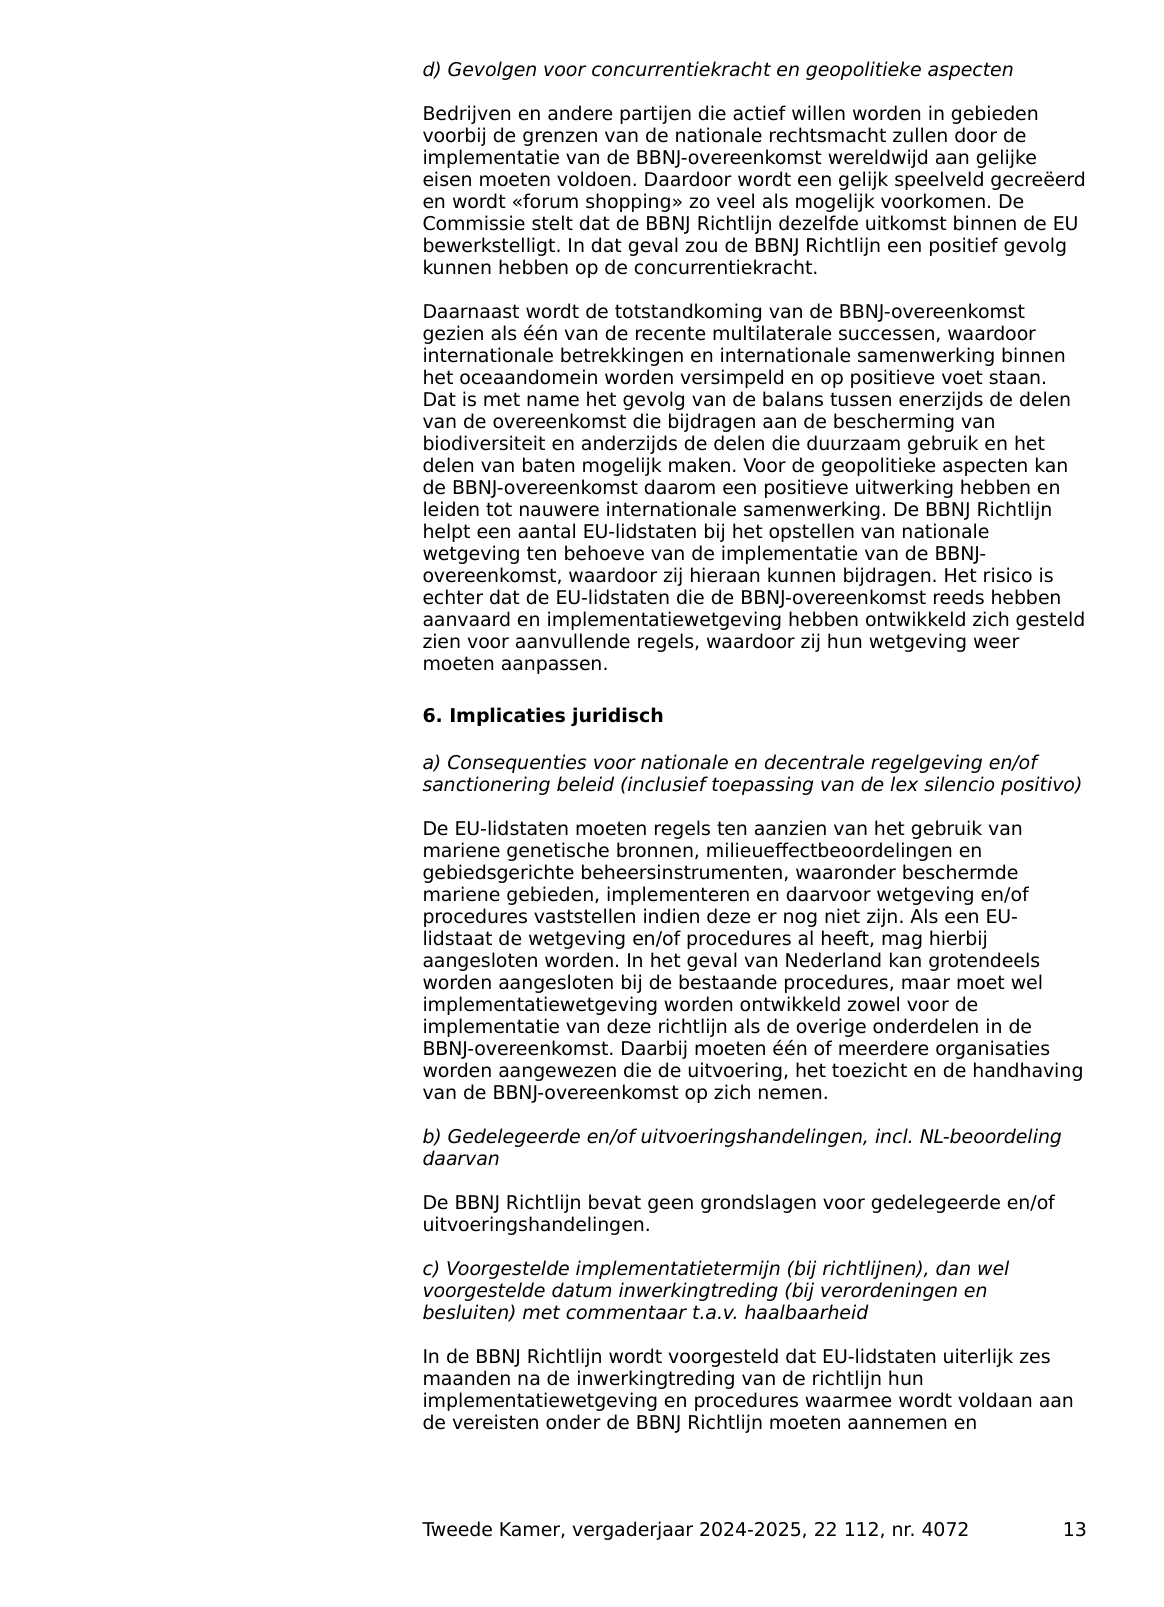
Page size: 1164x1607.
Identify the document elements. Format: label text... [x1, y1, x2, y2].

text Daarnaast wordt de totstandkoming van de BBNJ-overeenkomst gezien als één van de recente multilaterale successen, waardoor internationale betrekkingen en internationale samenwerking binnen het oceaandomein worden versimpeld en op positieve voet staan. Dat is met name het gevolg van de balans tussen enerzijds de delen van de overeenkomst die bijdragen aan de bescherming van biodiversiteit en anderzijds de delen die duurzaam gebruik en het delen van baten mogelijk maken. Voor de geopolitieke aspecten kan de BBNJ-overeenkomst daarom een positieve uitwerking hebben en leiden tot nauwere internationale samenwerking. De BBNJ Richtlijn helpt een aantal EU-lidstaten bij het opstellen van nationale wetgeving ten behoeve van de implementatie van de BBNJ-overeenkomst, waardoor zij hieraan kunnen bijdragen. Het risico is echter dat de EU-lidstaten die de BBNJ-overeenkomst reeds hebben aanvaard en implementatiewetgeving hebben ontwikkeld zich gesteld zien voor aanvullende regels, waardoor zij hun wetgeving weer moeten aanpassen. [422, 301, 1087, 675]
subtitle b) Gedelegeerde en/of uitvoeringshandelingen, incl. NL-beoordeling daarvan [422, 1126, 1087, 1170]
subtitle d) Gevolgen voor concurrentiekracht en geopolitieke aspecten [422, 59, 1087, 81]
text De BBNJ Richtlijn bevat geen grondslagen voor gedelegeerde en/of uitvoeringshandelingen. [422, 1192, 1087, 1236]
subtitle c) Voorgestelde implementatietermijn (bij richtlijnen), dan wel voorgestelde datum inwerkingtreding (bij verordeningen en besluiten) met commentaar t.a.v. haalbaarheid [422, 1258, 1087, 1324]
text In de BBNJ Richtlijn wordt voorgesteld dat EU-lidstaten uiterlijk zes maanden na de inwerkingtreding van de richtlijn hun implementatiewetgeving en procedures waarmee wordt voldaan aan de vereisten onder de BBNJ Richtlijn moeten aannemen en [422, 1346, 1087, 1434]
text Bedrijven en andere partijen die actief willen worden in gebieden voorbij de grenzen van de nationale rechtsmacht zullen door de implementatie van de BBNJ-overeenkomst wereldwijd aan gelijke eisen moeten voldoen. Daardoor wordt een gelijk speelveld gecreëerd en wordt «forum shopping» zo veel als mogelijk voorkomen. De Commissie stelt dat de BBNJ Richtlijn dezelfde uitkomst binnen de EU bewerkstelligt. In dat geval zou de BBNJ Richtlijn een positief gevolg kunnen hebben op de concurrentiekracht. [422, 103, 1087, 279]
text De EU-lidstaten moeten regels ten aanzien van het gebruik van mariene genetische bronnen, milieueffectbeoordelingen en gebiedsgerichte beheersinstrumenten, waaronder beschermde mariene gebieden, implementeren en daarvoor wetgeving en/of procedures vaststellen indien deze er nog niet zijn. Als een EU-lidstaat de wetgeving en/of procedures al heeft, mag hierbij aangesloten worden. In het geval van Nederland kan grotendeels worden aangesloten bij de bestaande procedures, maar moet wel implementatiewetgeving worden ontwikkeld zowel voor de implementatie van deze richtlijn als de overige onderdelen in de BBNJ-overeenkomst. Daarbij moeten één of meerdere organisaties worden aangewezen die de uitvoering, het toezicht en de handhaving van de BBNJ-overeenkomst op zich nemen. [422, 818, 1087, 1104]
subtitle 6. Implicaties juridisch [422, 705, 1087, 727]
subtitle a) Consequenties voor nationale en decentrale regelgeving en/of sanctionering beleid (inclusief toepassing van de lex silencio positivo) [422, 752, 1087, 796]
